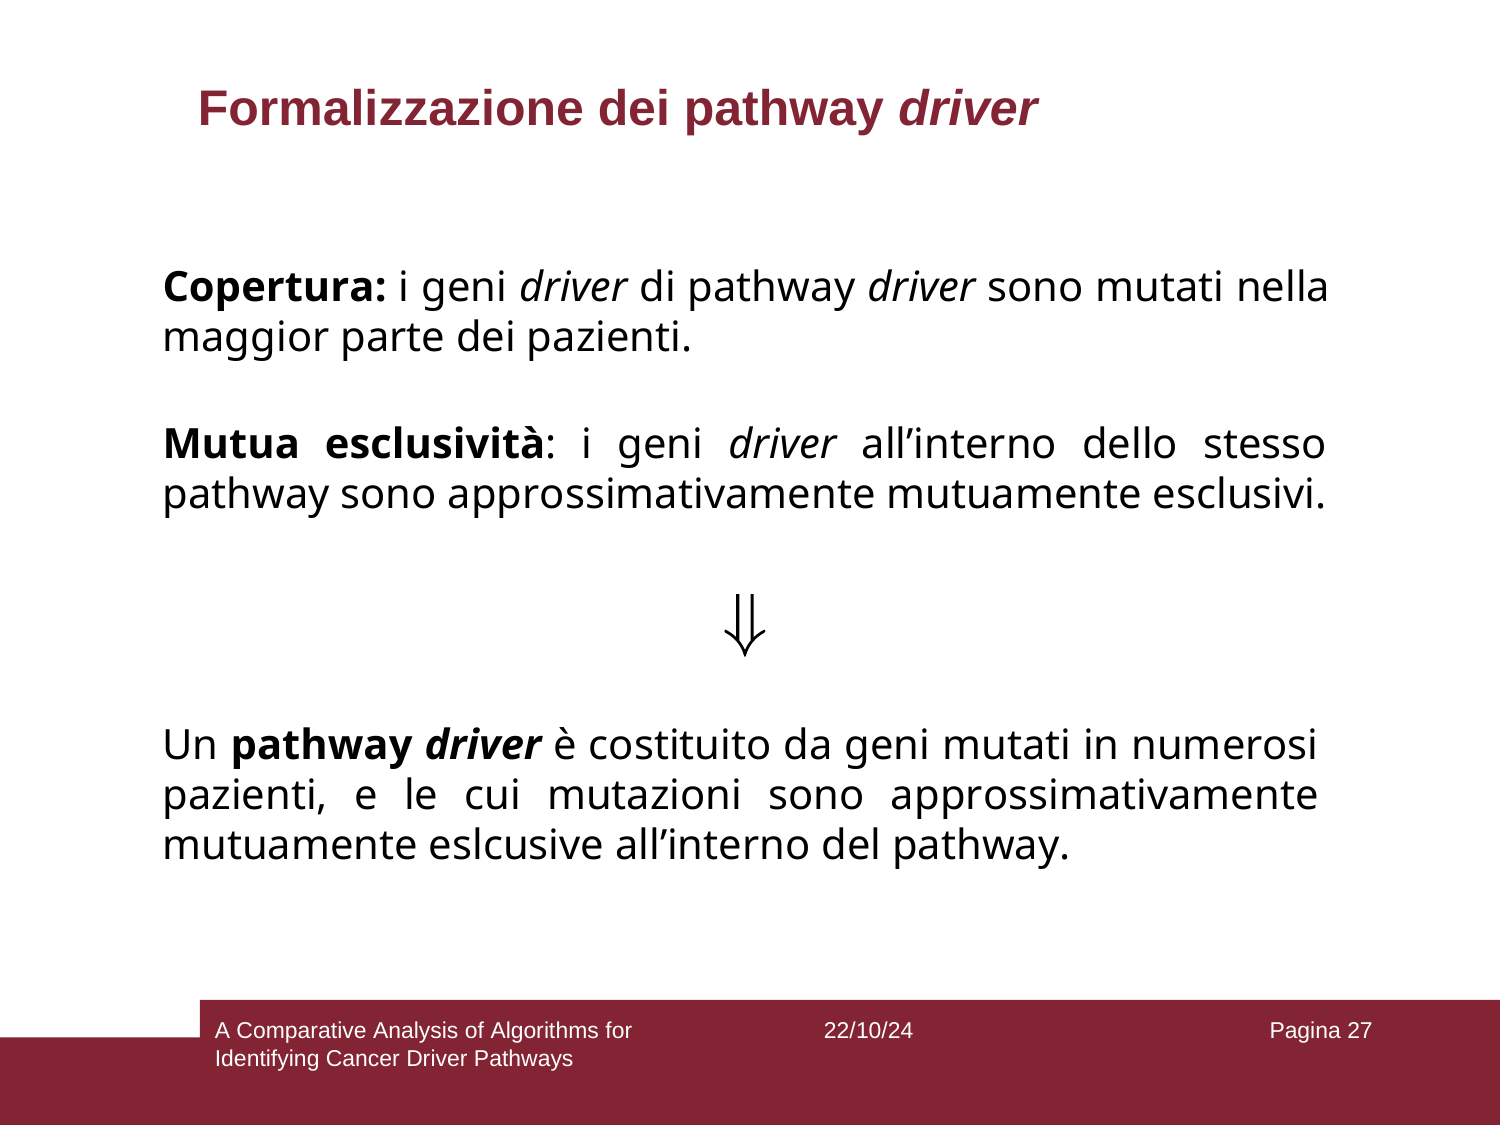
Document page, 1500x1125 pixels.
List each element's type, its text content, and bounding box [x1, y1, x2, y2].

text_box Mutua esclusività: i geni driver all’interno dello stesso pathway sono approssimativamente mutuamente esclusivi. [147, 409, 1384, 575]
text_box Copertura: i geni driver di pathway driver sono mutati nella maggior parte dei pazienti. [147, 252, 1361, 368]
text_box 22/10/24 [712, 1008, 1026, 1084]
text_box Un pathway driver è costituito da geni mutati in numerosi pazienti, e le cui mutazioni sono approssimativamente mutuamente eslcusive all’interno del pathway. [147, 710, 1359, 926]
text_box Pagina <number> [1074, 1008, 1388, 1084]
text_box A Comparative Analysis of Algorithms for Identifying Cancer Driver Pathways [199, 1008, 676, 1084]
picture [724, 594, 766, 657]
title Formalizzazione dei pathway driver [183, 67, 1400, 150]
